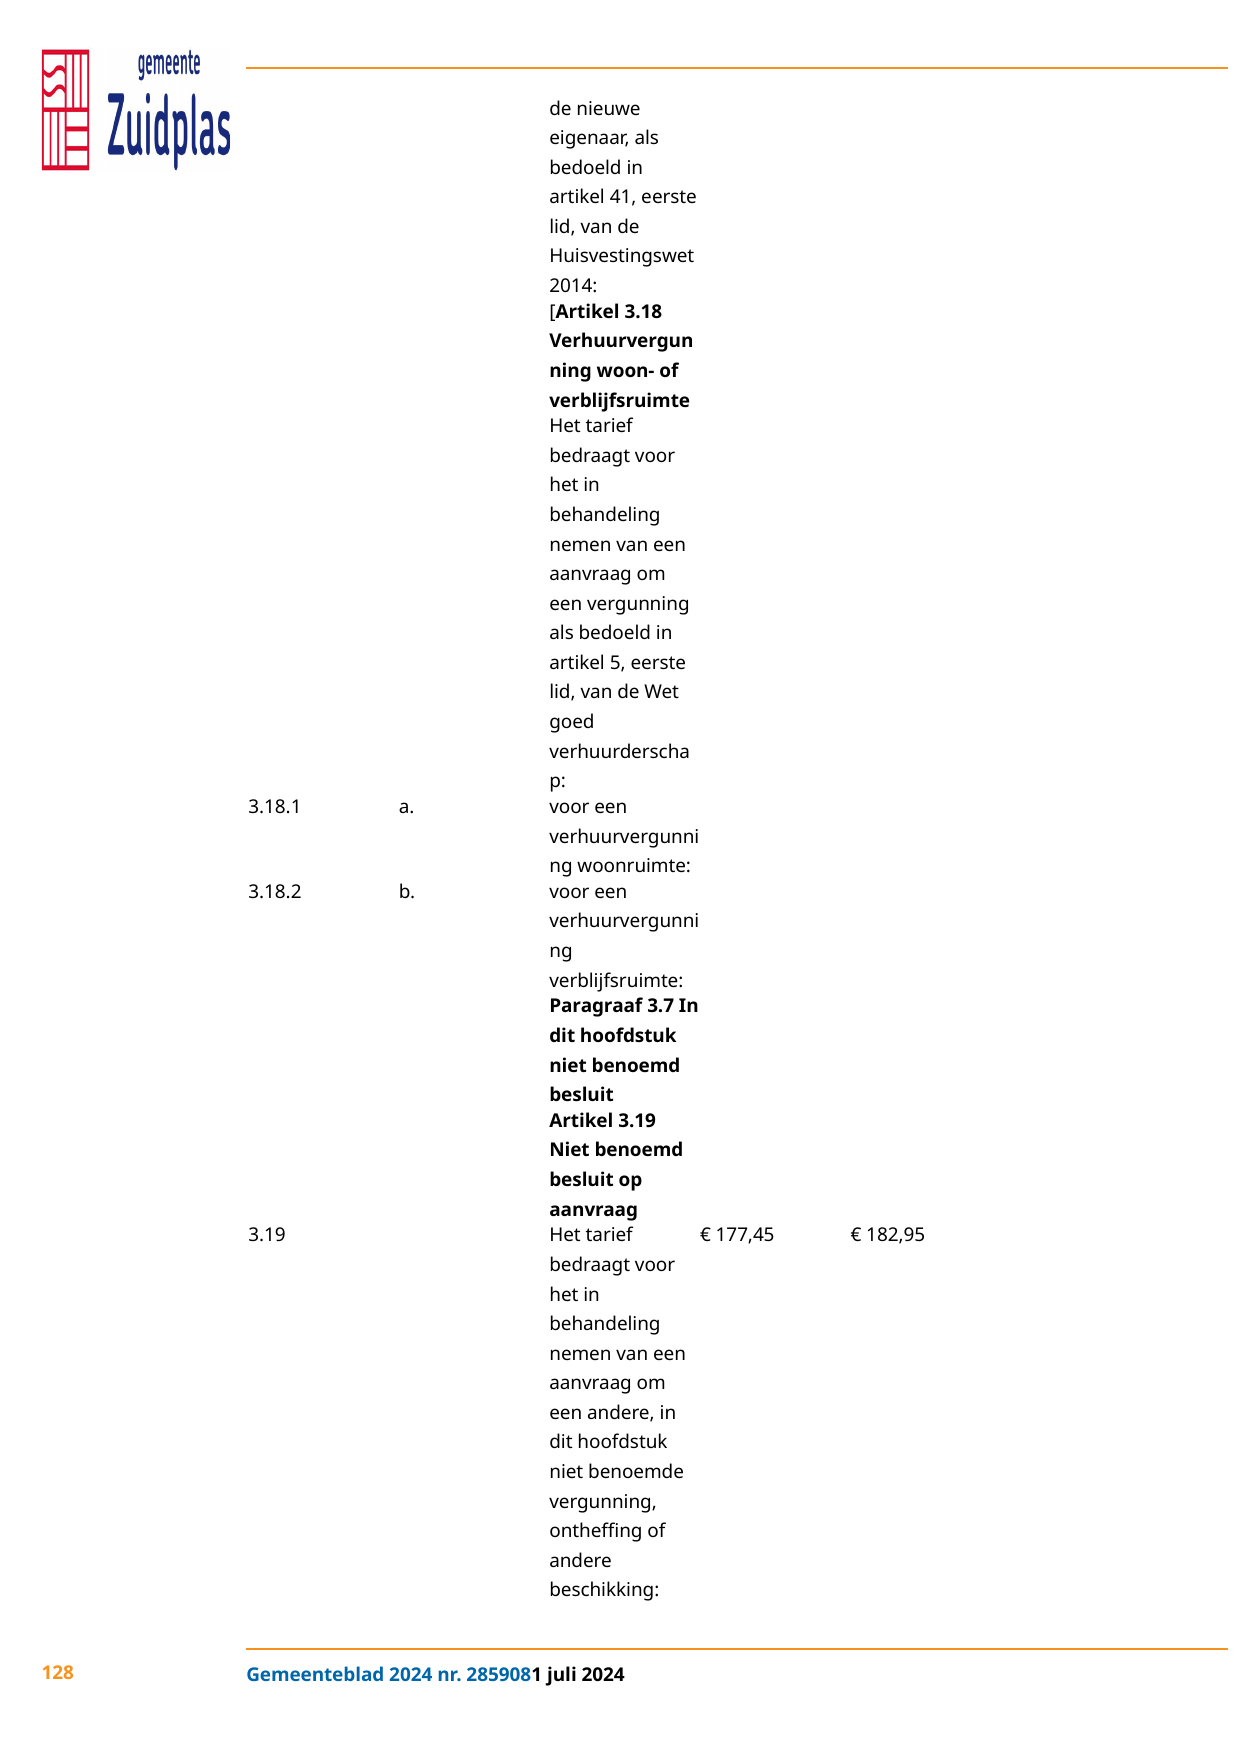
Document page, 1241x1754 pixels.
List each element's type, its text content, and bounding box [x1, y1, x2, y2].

table_cell Het tarief bedraagt voor het in behandeling nemen van een aanvraag om een vergunning als bedoeld in artikel 5, eerste lid, van de Wet goed verhuurderschap: [549, 413, 700, 793]
table_cell [1001, 95, 1152, 298]
table_cell [850, 413, 1001, 793]
table_cell [248, 993, 398, 1107]
table_cell [399, 95, 549, 298]
table_cell [399, 1107, 549, 1222]
table_cell [700, 298, 850, 412]
table_cell Het tarief bedraagt voor het in behandeling nemen van een aanvraag om een andere, in dit hoofdstuk niet benoemde vergunning, ontheffing of andere beschikking: [549, 1222, 700, 1602]
table_cell [850, 95, 1001, 298]
table_cell Artikel 3.19 Niet benoemd besluit op aanvraag [549, 1107, 700, 1222]
table_cell [700, 993, 850, 1107]
table_cell € 182,95 [850, 1222, 1001, 1602]
table_cell [399, 413, 549, 793]
table_cell b. [399, 878, 549, 993]
table_cell [1001, 413, 1152, 793]
table_cell [850, 298, 1001, 412]
table_cell voor een verhuurvergunning verblijfsruimte: [549, 878, 700, 993]
table_cell [399, 298, 549, 412]
table_cell [700, 413, 850, 793]
table_cell [248, 413, 398, 793]
table_cell [Artikel 3.18 Verhuurvergunning woon- of verblijfsruimte [549, 298, 700, 412]
table_cell [850, 878, 1001, 993]
table_cell [248, 95, 398, 298]
table_cell 3.19 [248, 1222, 398, 1602]
table_cell [700, 793, 850, 878]
table_cell [700, 1107, 850, 1222]
table_cell a. [399, 793, 549, 878]
table_cell 3.18.2 [248, 878, 398, 993]
table_cell [248, 1107, 398, 1222]
table_cell [248, 298, 398, 412]
table_cell [1001, 298, 1152, 412]
table_cell [1001, 1107, 1152, 1222]
picture [41, 47, 231, 172]
table_cell voor een verhuurvergunning woonruimte: [549, 793, 700, 878]
table_cell [399, 993, 549, 1107]
table_cell [1001, 1222, 1152, 1602]
table_cell [700, 95, 850, 298]
table_cell [850, 1107, 1001, 1222]
table_cell [700, 878, 850, 993]
table_cell 3.18.1 [248, 793, 398, 878]
table_cell [1001, 993, 1152, 1107]
table_cell € 177,45 [700, 1222, 850, 1602]
table_cell de nieuwe eigenaar, als bedoeld in artikel 41, eerste lid, van de Huisvestingswet 2014: [549, 95, 700, 298]
table_cell [399, 1222, 549, 1602]
table_cell [850, 993, 1001, 1107]
table_cell [1001, 878, 1152, 993]
table_cell [1001, 793, 1152, 878]
table_cell [850, 793, 1001, 878]
table_cell Paragraaf 3.7 In dit hoofdstuk niet benoemd besluit [549, 993, 700, 1107]
